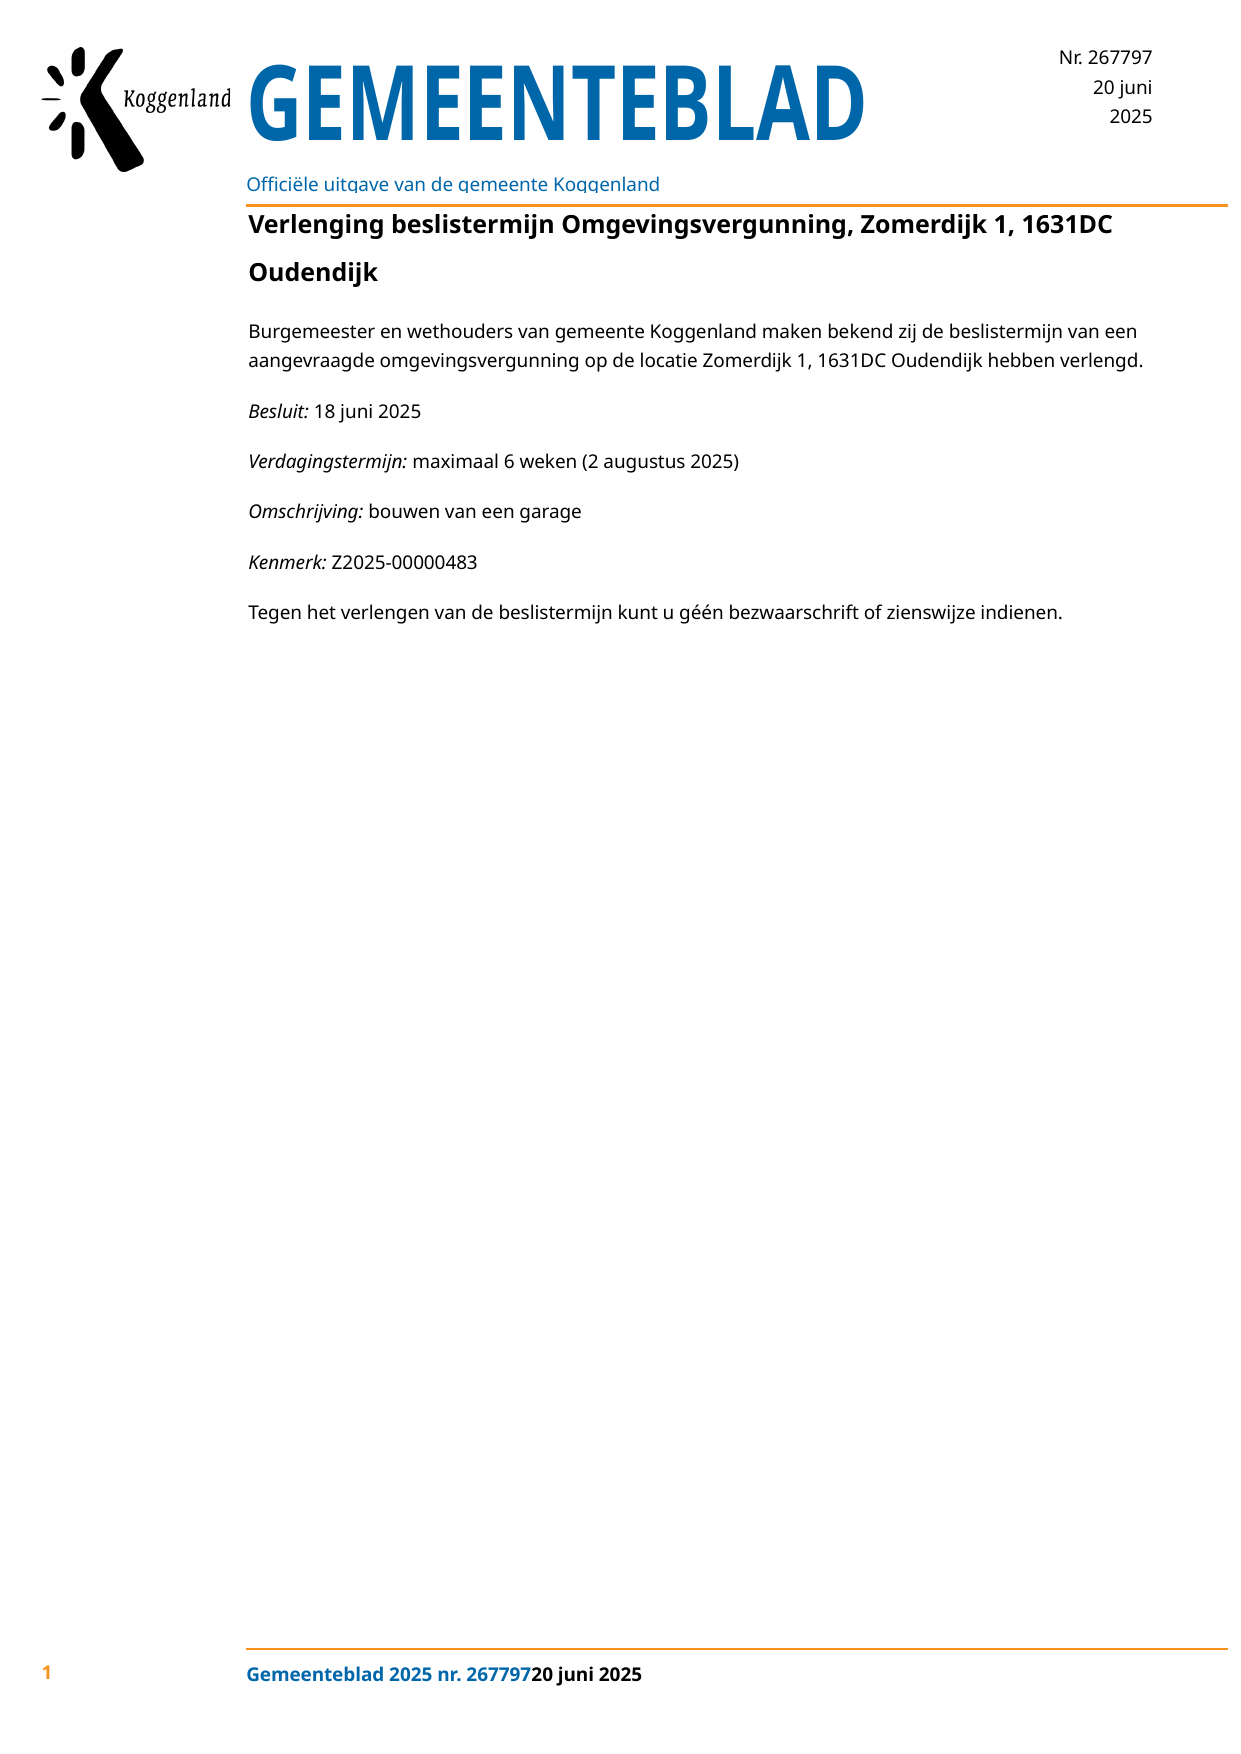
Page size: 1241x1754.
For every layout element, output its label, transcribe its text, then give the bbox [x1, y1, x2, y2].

text Burgemeester en wethouders van gemeente Koggenland maken bekend zij de beslistermijn van een aangevraagde omgevingsvergunning op de locatie Zomerdijk 1, 1631DC Oudendijk hebben verlengd. [248, 318, 1152, 373]
text Omschrijving: bouwen van een garage [248, 499, 1152, 524]
text Kenmerk: Z2025-00000483 [248, 549, 1152, 575]
picture [41, 47, 231, 172]
text Tegen het verlengen van de beslistermijn kunt u géén bezwaarschrift of zienswijze indienen. [248, 599, 1152, 625]
text Verlenging beslistermijn Omgevingsvergunning, Zomerdijk 1, 1631DC Oudendijk [248, 207, 1152, 288]
text Verdagingstermijn: maximaal 6 weken (2 augustus 2025) [248, 448, 1152, 474]
text Besluit: 18 juni 2025 [248, 398, 1152, 424]
